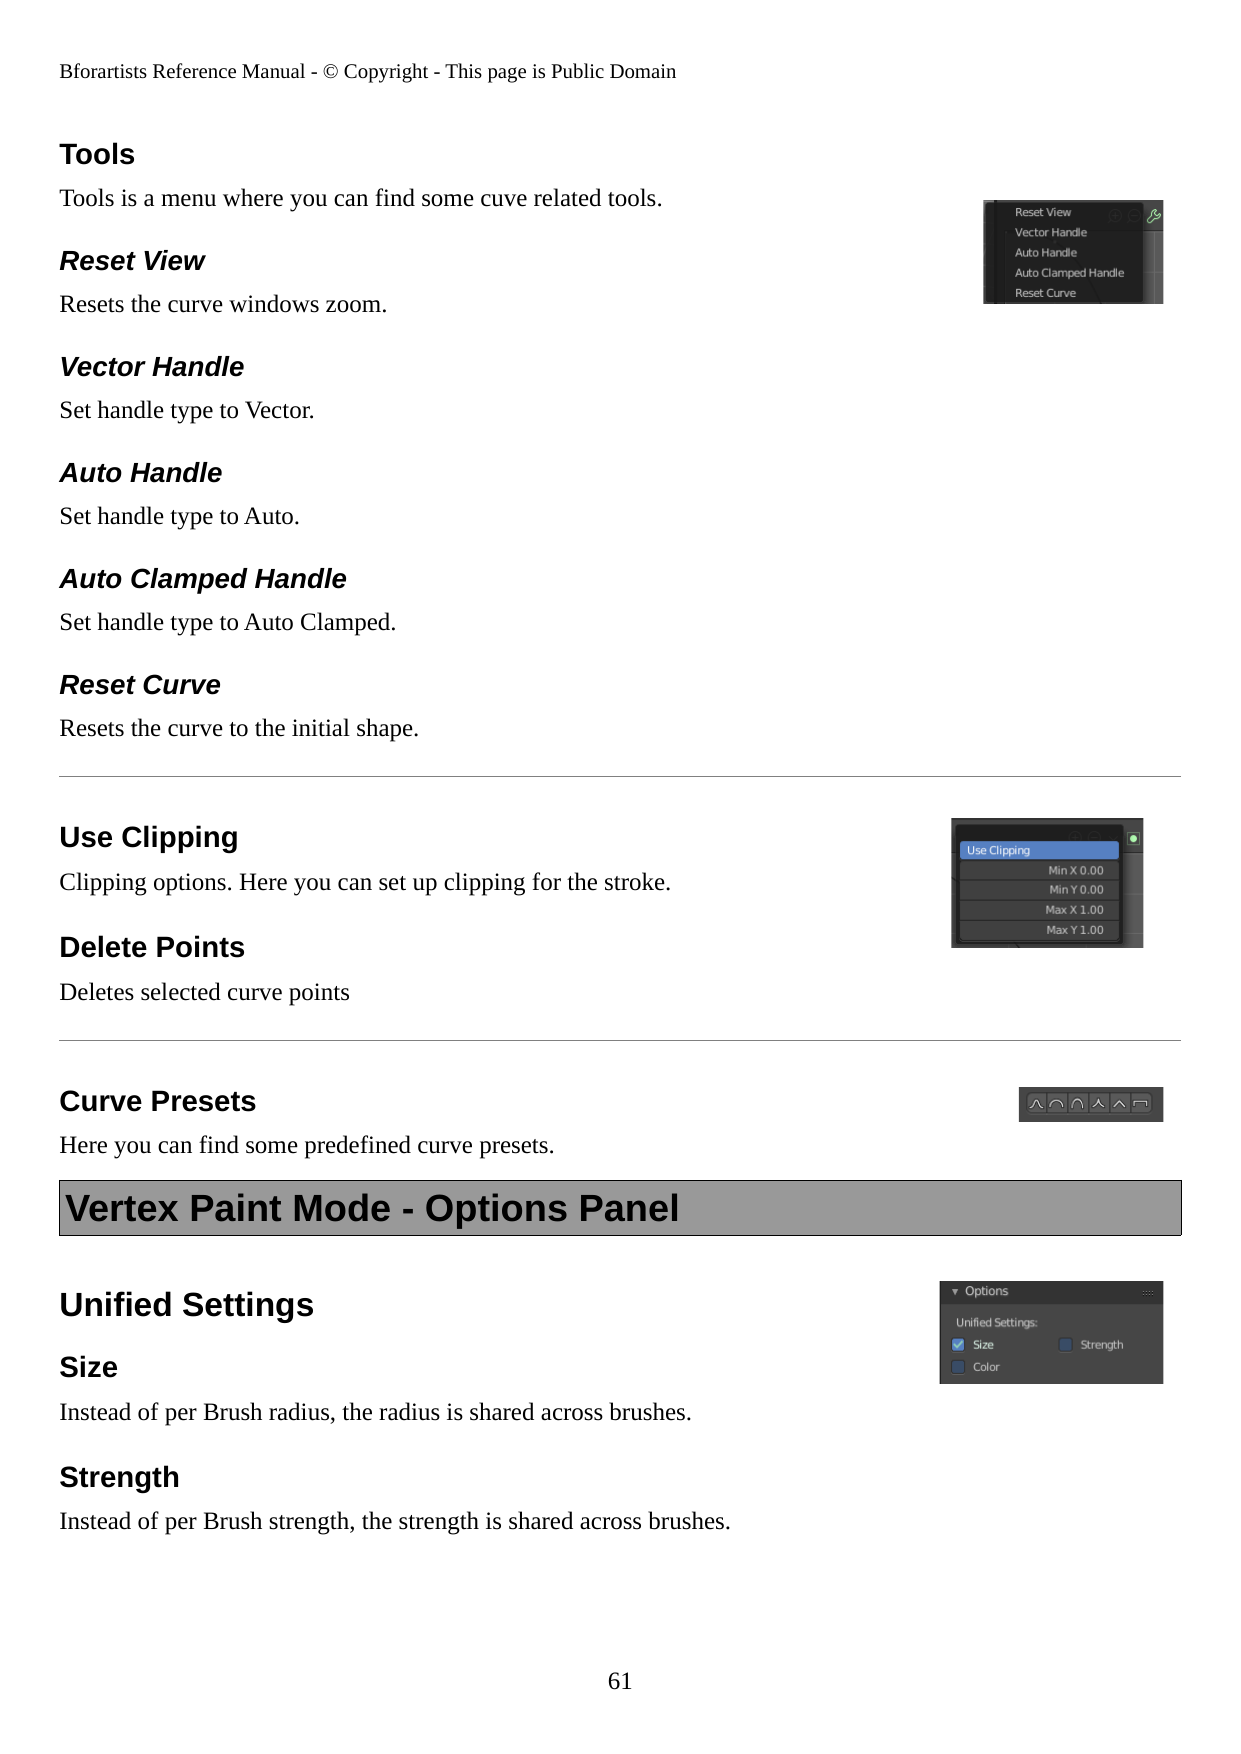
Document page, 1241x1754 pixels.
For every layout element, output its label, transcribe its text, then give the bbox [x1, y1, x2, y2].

subtitle [1164, 244, 1181, 276]
subtitle Use Clipping [59, 820, 951, 854]
subtitle [1144, 820, 1181, 854]
picture [939, 1281, 1164, 1384]
table_header Vertex Paint Mode - Options Panel [60, 1181, 1181, 1235]
text Set handle type to Vector. [59, 395, 1181, 423]
text Tools is a menu where you can find some cuve related tools. [59, 183, 1181, 212]
subtitle Size [59, 1350, 939, 1384]
picture [1018, 1087, 1164, 1122]
subtitle Reset Curve [59, 668, 1181, 700]
text Set handle type to Auto Clamped. [59, 607, 1181, 635]
subtitle Reset View [59, 244, 983, 276]
subtitle Delete Points [59, 930, 1181, 964]
text Resets the curve to the initial shape. [59, 713, 1181, 741]
text Instead of per Brush radius, the radius is shared across brushes. [59, 1397, 1181, 1425]
text Resets the curve windows zoom. [59, 289, 1181, 318]
text Here you can find some predefined curve presets. [59, 1131, 1181, 1159]
subtitle [1164, 1284, 1181, 1323]
subtitle Strength [59, 1460, 1181, 1494]
subtitle Curve Presets [59, 1084, 1181, 1118]
subtitle Auto Handle [59, 456, 1181, 488]
text Set handle type to Auto. [59, 501, 1181, 529]
text Deletes selected curve points [59, 977, 1181, 1005]
picture [983, 200, 1164, 304]
subtitle Auto Clamped Handle [59, 562, 1181, 594]
text Clipping options. Here you can set up clipping for the stroke. [59, 867, 951, 895]
subtitle [1164, 1350, 1181, 1384]
subtitle Unified Settings [59, 1284, 939, 1323]
text Instead of per Brush strength, the strength is shared across brushes. [59, 1506, 1181, 1535]
subtitle Vector Handle [59, 350, 1181, 382]
subtitle Tools [59, 137, 1181, 170]
picture [951, 818, 1144, 948]
